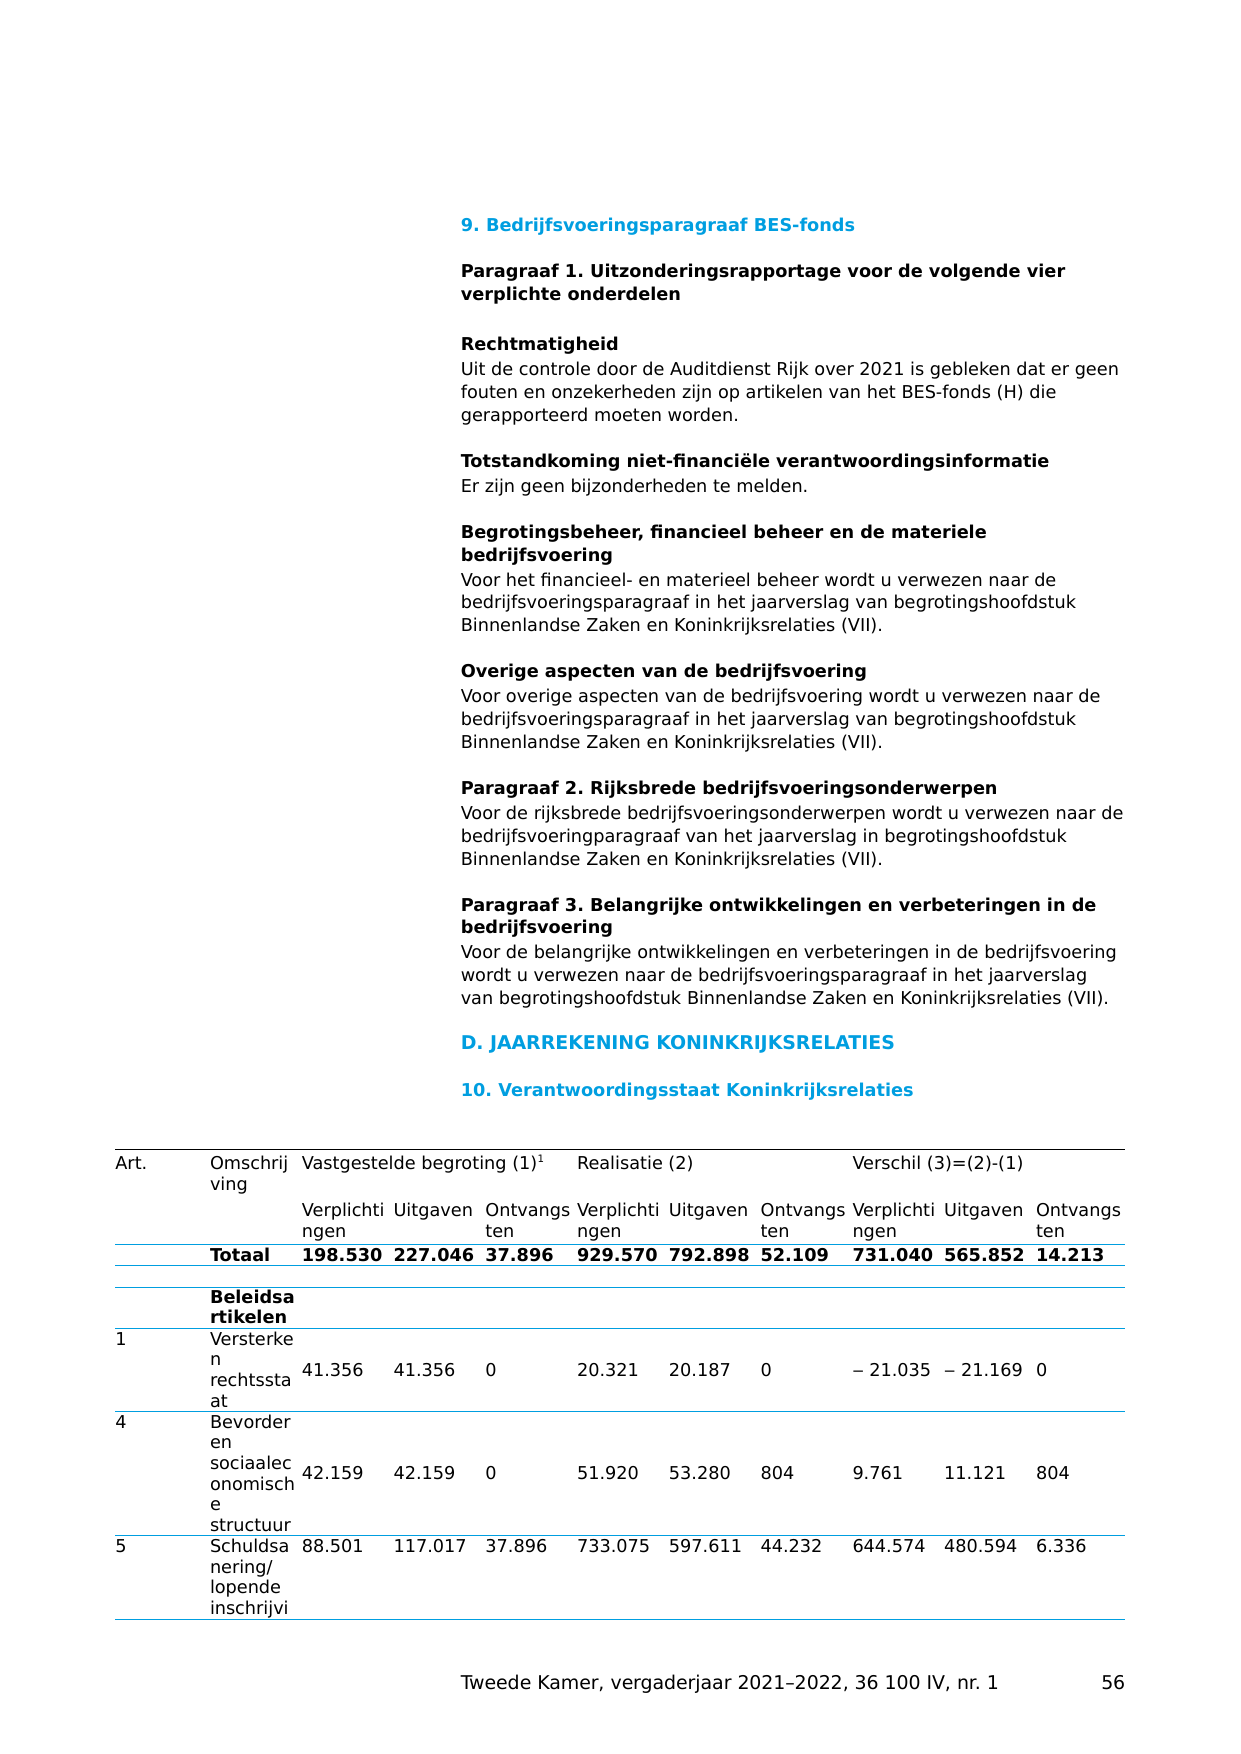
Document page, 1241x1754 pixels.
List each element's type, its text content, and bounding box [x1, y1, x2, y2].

table_cell 0 [758, 1329, 849, 1411]
table_cell 51.920 [574, 1412, 666, 1535]
table_cell 4 [115, 1412, 207, 1535]
title D. Jaarrekening Koninkrijksrelaties [461, 1032, 1125, 1054]
table_cell [115, 1197, 207, 1244]
table_cell [482, 1266, 574, 1286]
table_cell [115, 1245, 207, 1265]
table_cell [390, 1288, 482, 1328]
title 9. Bedrijfsvoeringsparagraaf BES-fonds [461, 213, 1125, 236]
table_cell 53.280 [666, 1412, 757, 1535]
table_cell [207, 1197, 299, 1244]
text Voor overige aspecten van de bedrijfsvoering wordt u verwezen naar de bedrijfsvoeringsparagraaf in het jaarverslag van begrotingshoofdstuk Binnenlandse Zaken en Koninkrijksrelaties (VII). [461, 684, 1125, 753]
table_cell 5 [115, 1536, 207, 1618]
table_cell 565.852 [941, 1245, 1033, 1265]
text Begrotingsbeheer, financieel beheer en de materiele bedrijfsvoering [461, 520, 1125, 566]
text Paragraaf 1. Uitzonderingsrapportage voor de volgende vier verplichte onderdelen [461, 259, 1125, 305]
table_cell 42.159 [299, 1412, 390, 1535]
text Totstandkoming niet-financiële verantwoordingsinformatie [461, 449, 1125, 472]
table_cell [115, 1288, 207, 1328]
table_cell 1 [115, 1329, 207, 1411]
table_cell ‒ 21.035 [849, 1329, 941, 1411]
table_cell Totaal [207, 1245, 299, 1265]
table_cell [941, 1288, 1033, 1328]
table_cell [849, 1288, 941, 1328]
table_cell [666, 1288, 757, 1328]
table_cell Uitgaven [390, 1197, 482, 1244]
table_cell [666, 1266, 757, 1286]
table_cell Art. [115, 1150, 207, 1197]
table_cell 929.570 [574, 1245, 666, 1265]
table_cell 733.075 [574, 1536, 666, 1618]
table_cell Ontvangsten [1033, 1197, 1125, 1244]
table_cell 88.501 [299, 1536, 390, 1618]
table_cell 792.898 [666, 1245, 757, 1265]
table_cell 14.213 [1033, 1245, 1125, 1265]
table_cell Verplichtingen [574, 1197, 666, 1244]
table_cell Versterken rechtsstaat [207, 1329, 299, 1411]
table_cell Uitgaven [941, 1197, 1033, 1244]
table_cell 804 [758, 1412, 849, 1535]
text Uit de controle door de Auditdienst Rijk over 2021 is gebleken dat er geen fouten en onzekerheden zijn op artikelen van het BES-fonds (H) die gerapporteerd moeten worden. [461, 357, 1125, 426]
table_cell Verplichtingen [849, 1197, 941, 1244]
table_cell 41.356 [299, 1329, 390, 1411]
text Overige aspecten van de bedrijfsvoering [461, 659, 1125, 682]
table_cell 52.109 [758, 1245, 849, 1265]
table_cell 0 [482, 1329, 574, 1411]
table_cell 117.017 [390, 1536, 482, 1618]
text Rechtmatigheid [461, 332, 1125, 355]
text Voor het financieel- en materieel beheer wordt u verwezen naar de bedrijfsvoeringsparagraaf in het jaarverslag van begrotingshoofdstuk Binnenlandse Zaken en Koninkrijksrelaties (VII). [461, 568, 1125, 636]
table_cell 41.356 [390, 1329, 482, 1411]
table_cell Beleidsartikelen [207, 1288, 299, 1328]
table_cell [299, 1266, 390, 1286]
table_cell 9.761 [849, 1412, 941, 1535]
table_cell 37.896 [482, 1536, 574, 1618]
table_cell 480.594 [941, 1536, 1033, 1618]
table_cell 731.040 [849, 1245, 941, 1265]
table_cell Vastgestelde begroting (1)1 [299, 1150, 574, 1197]
table_cell [758, 1288, 849, 1328]
table_cell ‒ 21.169 [941, 1329, 1033, 1411]
table_cell [207, 1266, 299, 1286]
table_cell Verplichtingen [299, 1197, 390, 1244]
table_cell Realisatie (2) [574, 1150, 849, 1197]
table_cell [758, 1266, 849, 1286]
table_cell [115, 1266, 207, 1286]
table_cell 20.321 [574, 1329, 666, 1411]
text Paragraaf 3. Belangrijke ontwikkelingen en verbeteringen in de bedrijfsvoering [461, 893, 1125, 938]
table_cell 804 [1033, 1412, 1125, 1535]
table_cell 227.046 [390, 1245, 482, 1265]
table_cell [574, 1288, 666, 1328]
table_cell 0 [482, 1412, 574, 1535]
table_cell 11.121 [941, 1412, 1033, 1535]
table_cell Verschil (3)=(2)-(1) [849, 1150, 1125, 1197]
table_cell [574, 1266, 666, 1286]
table_cell [482, 1288, 574, 1328]
table_cell 44.232 [758, 1536, 849, 1618]
table_cell Ontvangsten [482, 1197, 574, 1244]
table_cell [1033, 1288, 1125, 1328]
text Paragraaf 2. Rijksbrede bedrijfsvoeringsonderwerpen [461, 776, 1125, 799]
table_cell Ontvangsten [758, 1197, 849, 1244]
table_cell 42.159 [390, 1412, 482, 1535]
table_cell [390, 1266, 482, 1286]
title 10. Verantwoordingsstaat Koninkrijksrelaties [461, 1078, 1125, 1101]
table_cell [1033, 1266, 1125, 1286]
table_cell 198.530 [299, 1245, 390, 1265]
table_cell Schuldsanering/lopende inschrijvi [207, 1536, 299, 1618]
text Voor de belangrijke ontwikkelingen en verbeteringen in de bedrijfsvoering wordt u verwezen naar de bedrijfsvoeringsparagraaf in het jaarverslag van begrotingshoofdstuk Binnenlandse Zaken en Koninkrijksrelaties (VII). [461, 941, 1125, 1009]
table_cell Uitgaven [666, 1197, 757, 1244]
table_cell 644.574 [849, 1536, 941, 1618]
table_cell 20.187 [666, 1329, 757, 1411]
table_cell Omschrijving [207, 1150, 299, 1197]
table_cell Bevorderen sociaaleconomische structuur [207, 1412, 299, 1535]
table_header Tabel 14 Verantwoordingsstaat 2021 van Koninkrijksrelaties (IV) (bedragen x € 1.000) [115, 1124, 1125, 1149]
text Voor de rijksbrede bedrijfsvoeringsonderwerpen wordt u verwezen naar de bedrijfsvoeringparagraaf van het jaarverslag in begrotingshoofdstuk Binnenlandse Zaken en Koninkrijksrelaties (VII). [461, 801, 1125, 870]
table_cell 6.336 [1033, 1536, 1125, 1618]
text Er zijn geen bijzonderheden te melden. [461, 474, 1125, 497]
table_cell [941, 1266, 1033, 1286]
table_cell 597.611 [666, 1536, 757, 1618]
table_cell [849, 1266, 941, 1286]
table_cell [299, 1288, 390, 1328]
table_cell 0 [1033, 1329, 1125, 1411]
table_cell 37.896 [482, 1245, 574, 1265]
